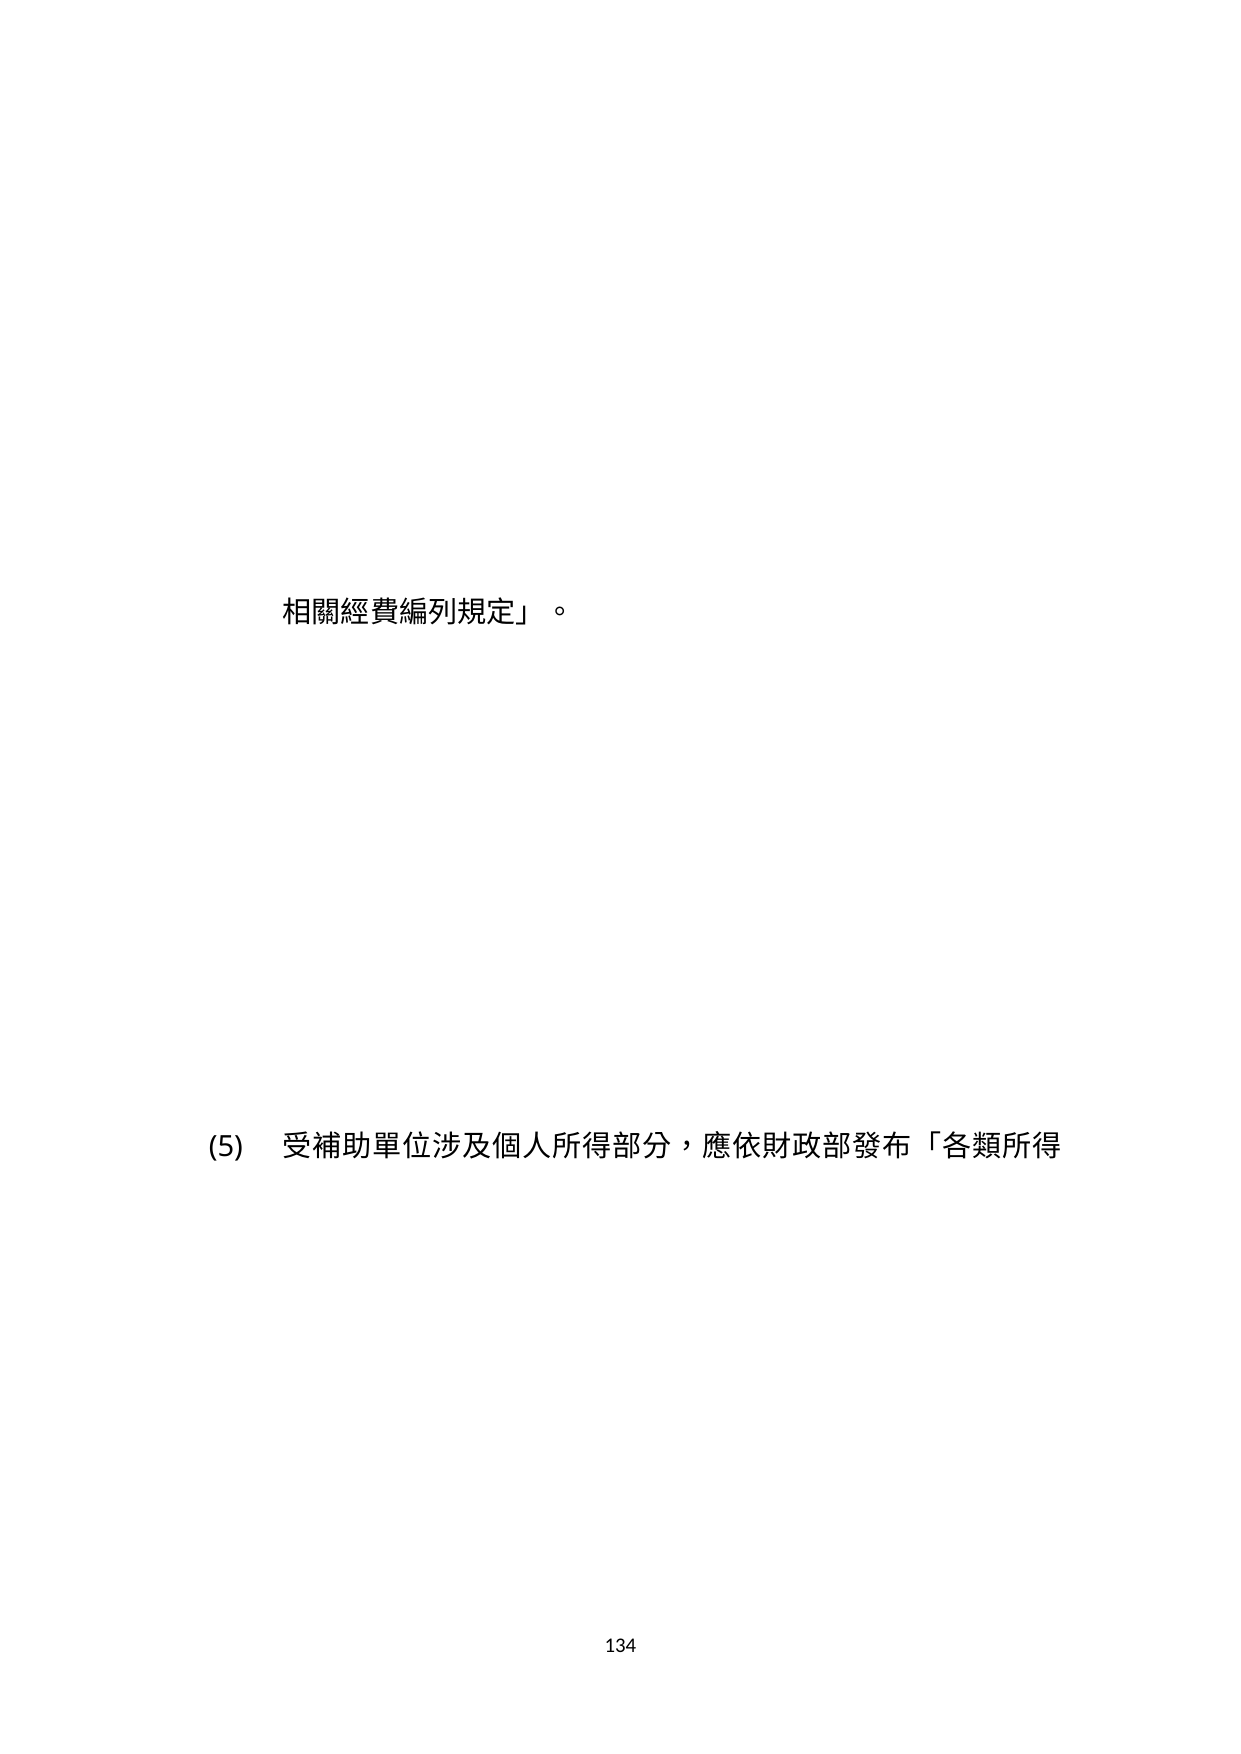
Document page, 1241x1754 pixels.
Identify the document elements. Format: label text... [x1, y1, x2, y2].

list 相關經費編列規定」。 [208, 342, 1063, 877]
list 受補助單位涉及個人所得部分，應依財政部發布「各類所得 [208, 877, 1063, 1412]
